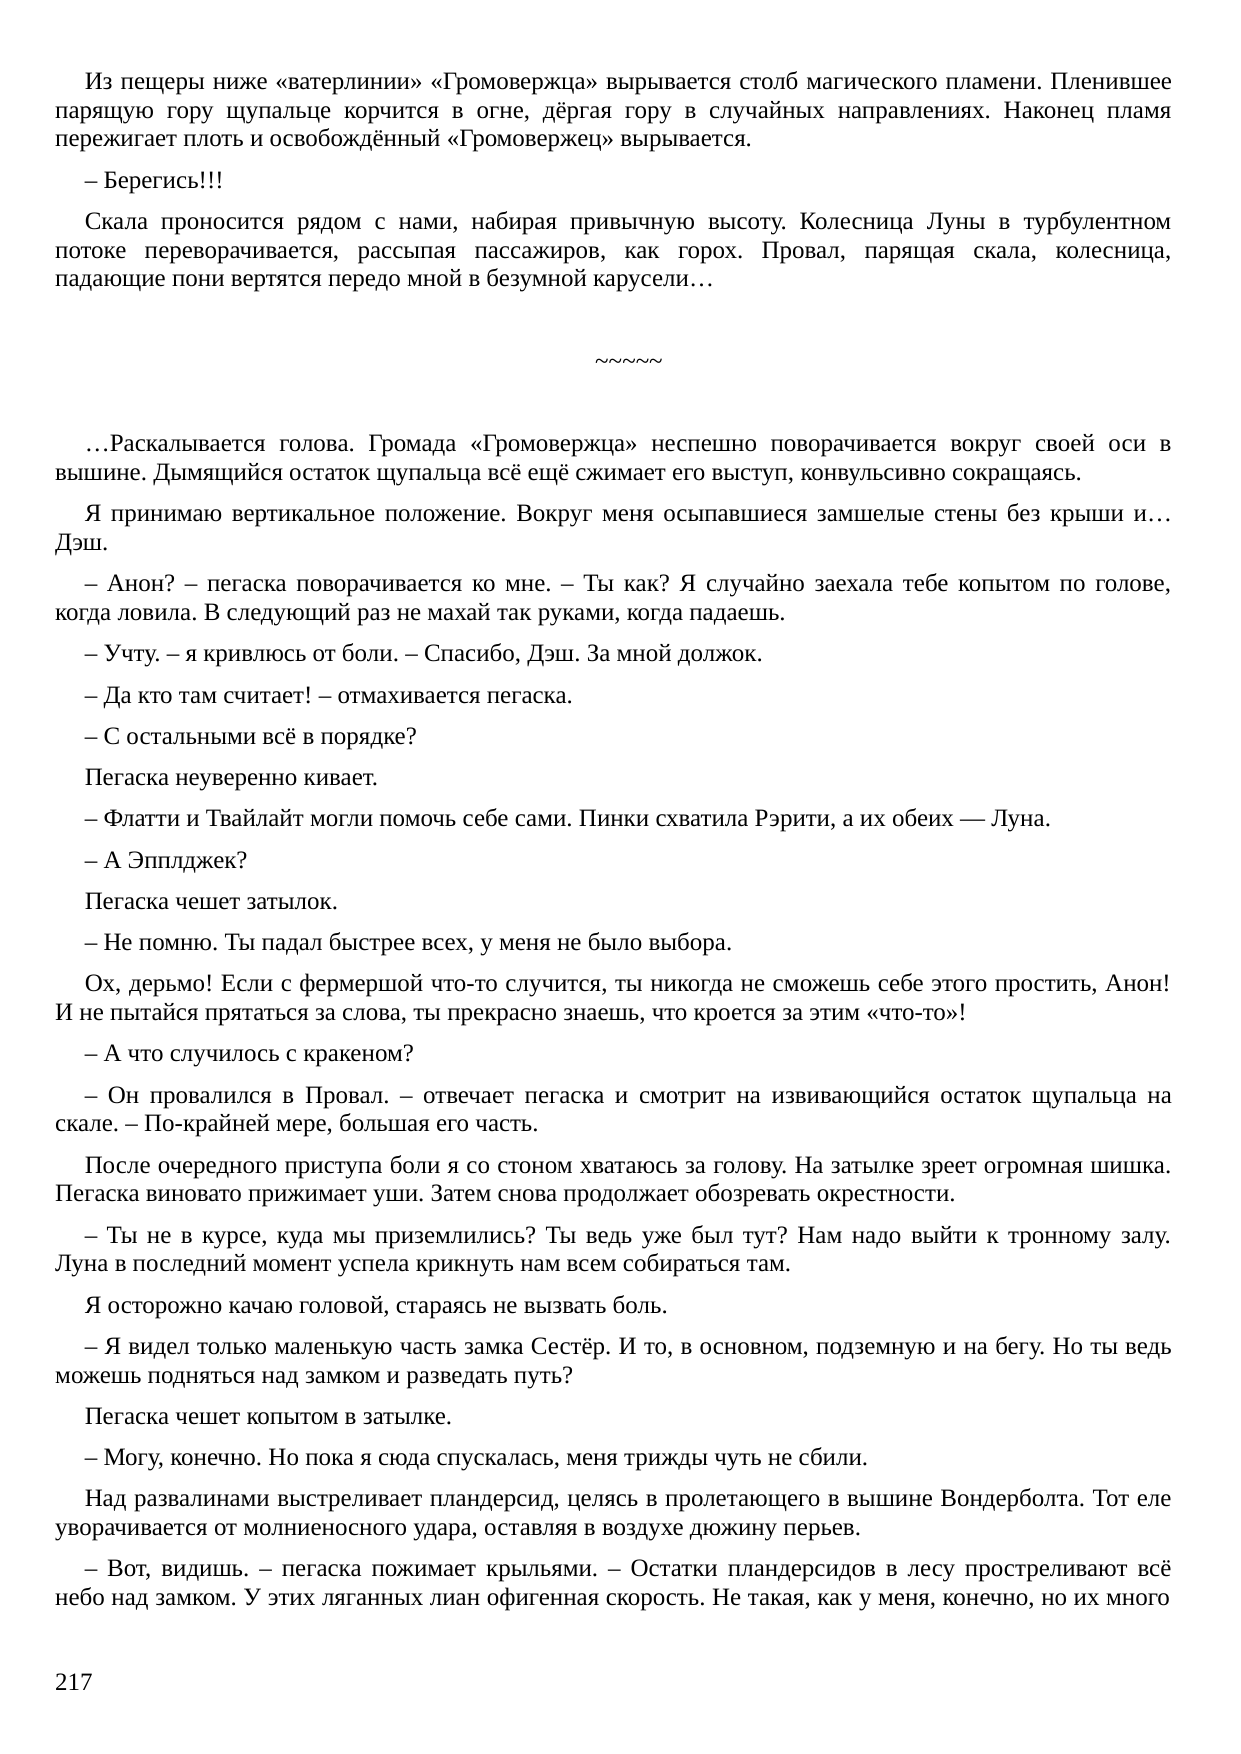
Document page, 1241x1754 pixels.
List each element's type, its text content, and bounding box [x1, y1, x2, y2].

text Я осторожно качаю головой, стараясь не вызвать боль. [55, 1290, 1173, 1318]
text Скала проносится рядом с нами, набирая привычную высоту. Колесница Луны в турбулентном потоке переворачивается, рассыпая пассажиров, как горох. Провал, парящая скала, колесница, падающие пони вертятся передо мной в безумной карусели… [55, 206, 1173, 292]
text – Не помню. Ты падал быстрее всех, у меня не было выбора. [55, 927, 1173, 956]
text – Да кто там считает! – отмахивается пегаска. [55, 680, 1173, 708]
text – С остальными всё в порядке? [55, 721, 1173, 750]
text Я принимаю вертикальное положение. Вокруг меня осыпавшиеся замшелые стены без крыши и… Дэш. [55, 498, 1173, 556]
text – Флатти и Твайлайт могли помочь себе сами. Пинки схватила Рэрити, а их обеих — Луна. [55, 803, 1173, 832]
text – Вот, видишь. – пегаска пожимает крыльями. – Остатки пландерсидов в лесу простреливают всё небо над замком. У этих ляганных лиан офигенная скорость. Не такая, как у меня, конечно, но их много [55, 1553, 1173, 1611]
text – Он провалился в Провал. – отвечает пегаска и смотрит на извивающийся остаток щупальца на скале. – По-крайней мере, большая его часть. [55, 1080, 1173, 1137]
text Пегаска неуверенно кивает. [55, 762, 1173, 791]
text – Ты не в курсе, куда мы приземлились? Ты ведь уже был тут? Нам надо выйти к тронному залу. Луна в последний момент успела крикнуть нам всем собираться там. [55, 1220, 1173, 1277]
text ~~~~~ [55, 346, 1173, 375]
text Над развалинами выстреливает пландерсид, целясь в пролетающего в вышине Вондерболта. Тот еле уворачивается от молниеносного удара, оставляя в воздухе дюжину перьев. [55, 1483, 1173, 1541]
text Из пещеры ниже «ватерлинии» «Громовержца» вырывается столб магического пламени. Пленившее парящую гору щупальце корчится в огне, дёргая гору в случайных направлениях. Наконец пламя пережигает плоть и освобождённый «Громовержец» вырывается. [55, 66, 1173, 152]
text – Берегись!!! [55, 165, 1173, 193]
text …Раскалывается голова. Громада «Громовержца» неспешно поворачивается вокруг своей оси в вышине. Дымящийся остаток щупальца всё ещё сжимает его выступ, конвульсивно сокращаясь. [55, 428, 1173, 486]
text – Анон? – пегаска поворачивается ко мне. – Ты как? Я случайно заехала тебе копытом по голове, когда ловила. В следующий раз не махай так руками, когда падаешь. [55, 568, 1173, 626]
text – А что случилось с кракеном? [55, 1038, 1173, 1067]
text Пегаска чешет копытом в затылке. [55, 1401, 1173, 1430]
text Пегаска чешет затылок. [55, 886, 1173, 915]
text Ох, дерьмо! Если с фермершой что-то случится, ты никогда не сможешь себе этого простить, Анон! И не пытайся прятаться за слова, ты прекрасно знаешь, что кроется за этим «что-то»! [55, 968, 1173, 1026]
text После очередного приступа боли я со стоном хватаюсь за голову. На затылке зреет огромная шишка. Пегаска виновато прижимает уши. Затем снова продолжает обозревать окрестности. [55, 1150, 1173, 1207]
text – Я видел только маленькую часть замка Сестёр. И то, в основном, подземную и на бегу. Но ты ведь можешь подняться над замком и разведать путь? [55, 1331, 1173, 1388]
text – Могу, конечно. Но пока я сюда спускалась, меня трижды чуть не сбили. [55, 1442, 1173, 1471]
text – Учту. – я кривлюсь от боли. – Спасибо, Дэш. За мной должок. [55, 638, 1173, 667]
text – А Эпплджек? [55, 845, 1173, 873]
